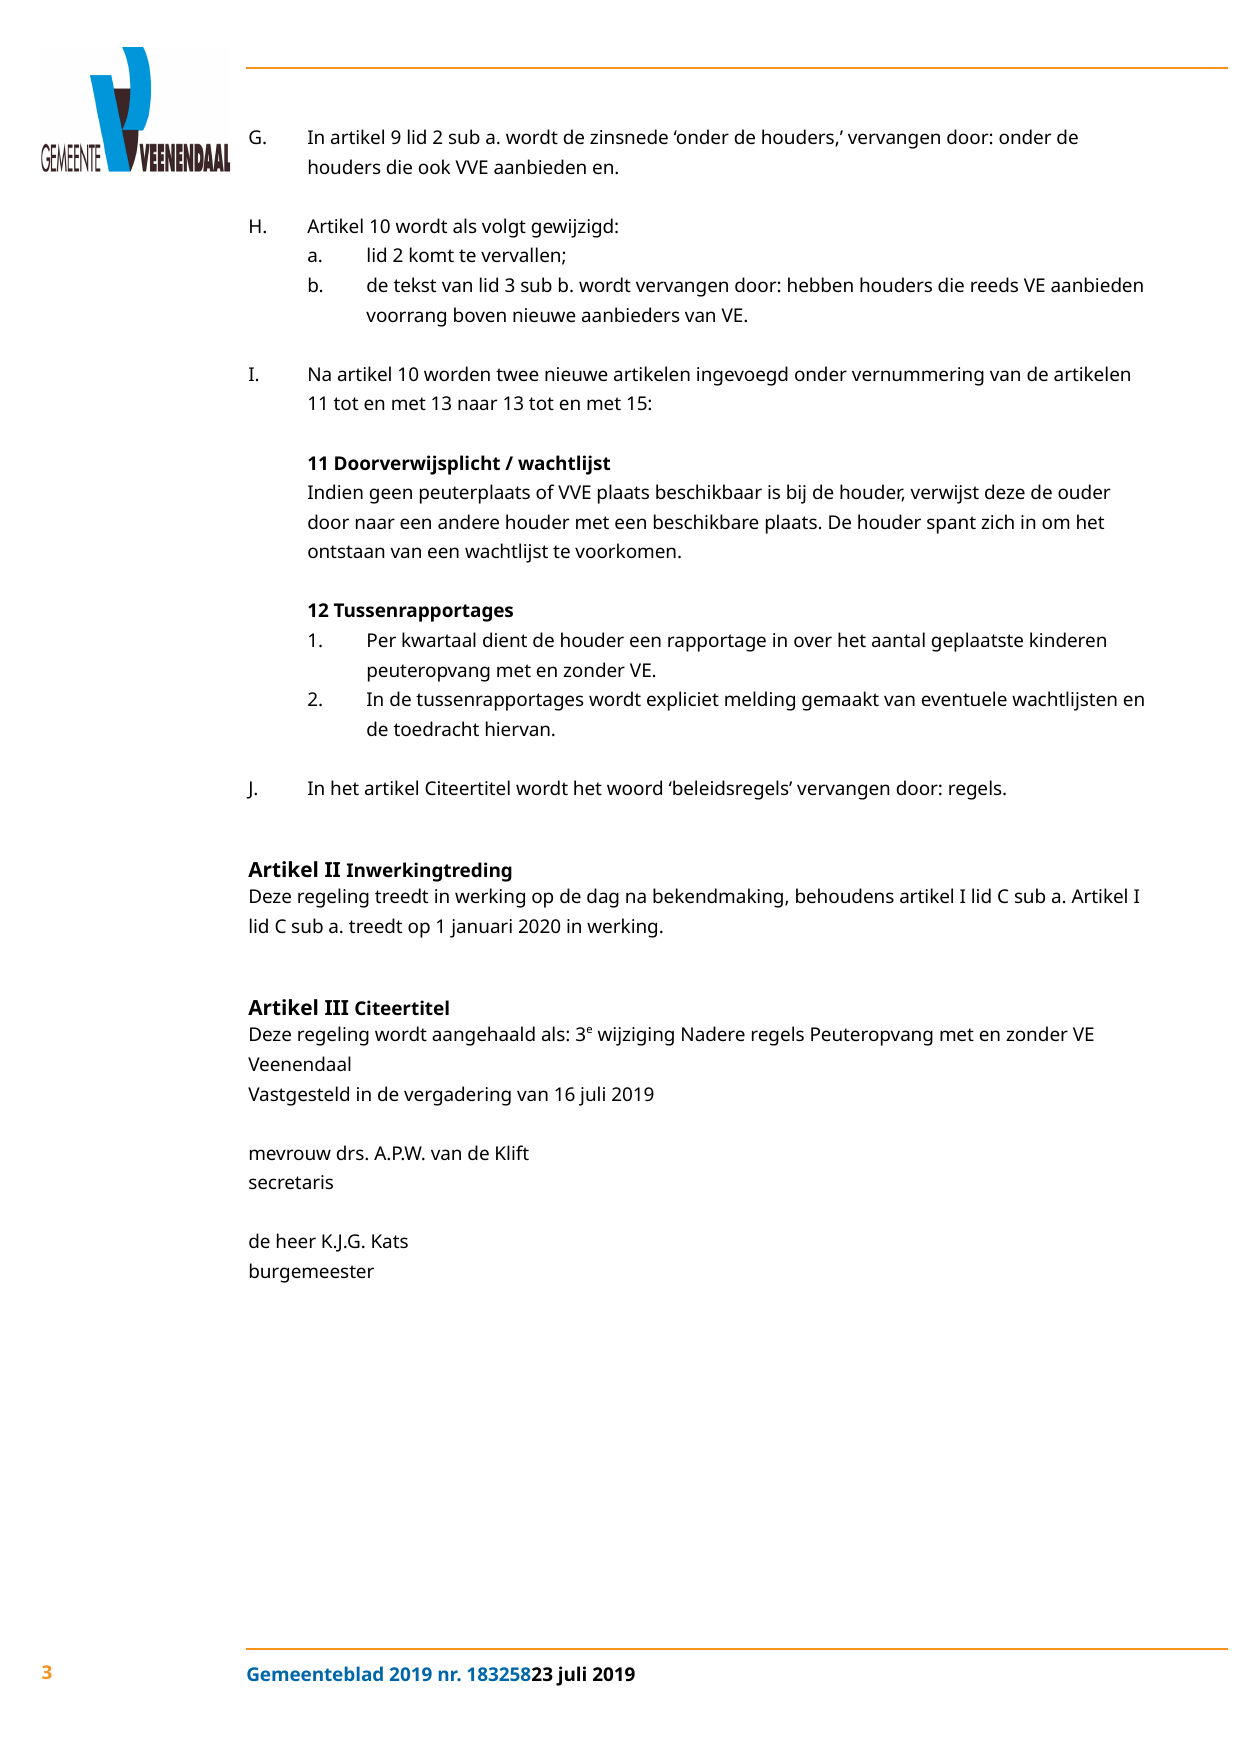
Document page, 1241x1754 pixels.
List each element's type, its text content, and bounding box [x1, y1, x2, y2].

text Deze regeling treedt in werking op de dag na bekendmaking, behoudens artikel I lid C sub a. Artikel I lid C sub a. treedt op 1 januari 2020 in werking. [248, 884, 1152, 939]
list Na artikel 10 worden twee nieuwe artikelen ingevoegd onder vernummering van de artikelen 11 tot en met 13 naar 13 tot en met 15: [248, 361, 1152, 416]
list 11 Doorverwijsplicht / wachtlijst [248, 450, 1152, 476]
list lid 2 komt te vervallen; [307, 243, 1152, 268]
list In artikel 9 lid 2 sub a. wordt de zinsnede ‘onder de houders,’ vervangen door: onder de houders die ook VVE aanbieden en. [248, 124, 1152, 180]
text de heer K.J.G. Kats [248, 1229, 1152, 1254]
text Vastgesteld in de vergadering van 16 juli 2019 [248, 1081, 1152, 1107]
list In het artikel Citeertitel wordt het woord ‘beleidsregels’ vervangen door: regels. [248, 775, 1152, 801]
text secretaris [248, 1169, 1152, 1195]
picture [41, 47, 130, 172]
list In de tussenrapportages wordt expliciet melding gemaakt van eventuele wachtlijsten en de toedracht hiervan. [307, 686, 1152, 742]
text mevrouw drs. A.P.W. van de Klift [248, 1140, 1152, 1166]
list Per kwartaal dient de houder een rapportage in over het aantal geplaatste kinderen peuteropvang met en zonder VE. [307, 627, 1152, 683]
text Artikel III Citeertitel [248, 993, 1152, 1022]
text burgemeester [248, 1258, 1152, 1284]
list 12 Tussenrapportages [248, 598, 1152, 623]
list Indien geen peuterplaats of VVE plaats beschikbaar is bij de houder, verwijst deze de ouder door naar een andere houder met een beschikbare plaats. De houder spant zich in om het ontstaan van een wachtlijst te voorkomen. [248, 479, 1152, 564]
text Artikel II Inwerkingtreding [248, 855, 1152, 884]
picture [123, 47, 231, 172]
list Artikel 10 wordt als volgt gewijzigd: [248, 213, 1152, 239]
list de tekst van lid 3 sub b. wordt vervangen door: hebben houders die reeds VE aanbieden voorrang boven nieuwe aanbieders van VE. [307, 272, 1152, 328]
text Deze regeling wordt aangehaald als: 3e wijziging Nadere regels Peuteropvang met en zonder VE Veenendaal [248, 1022, 1152, 1077]
